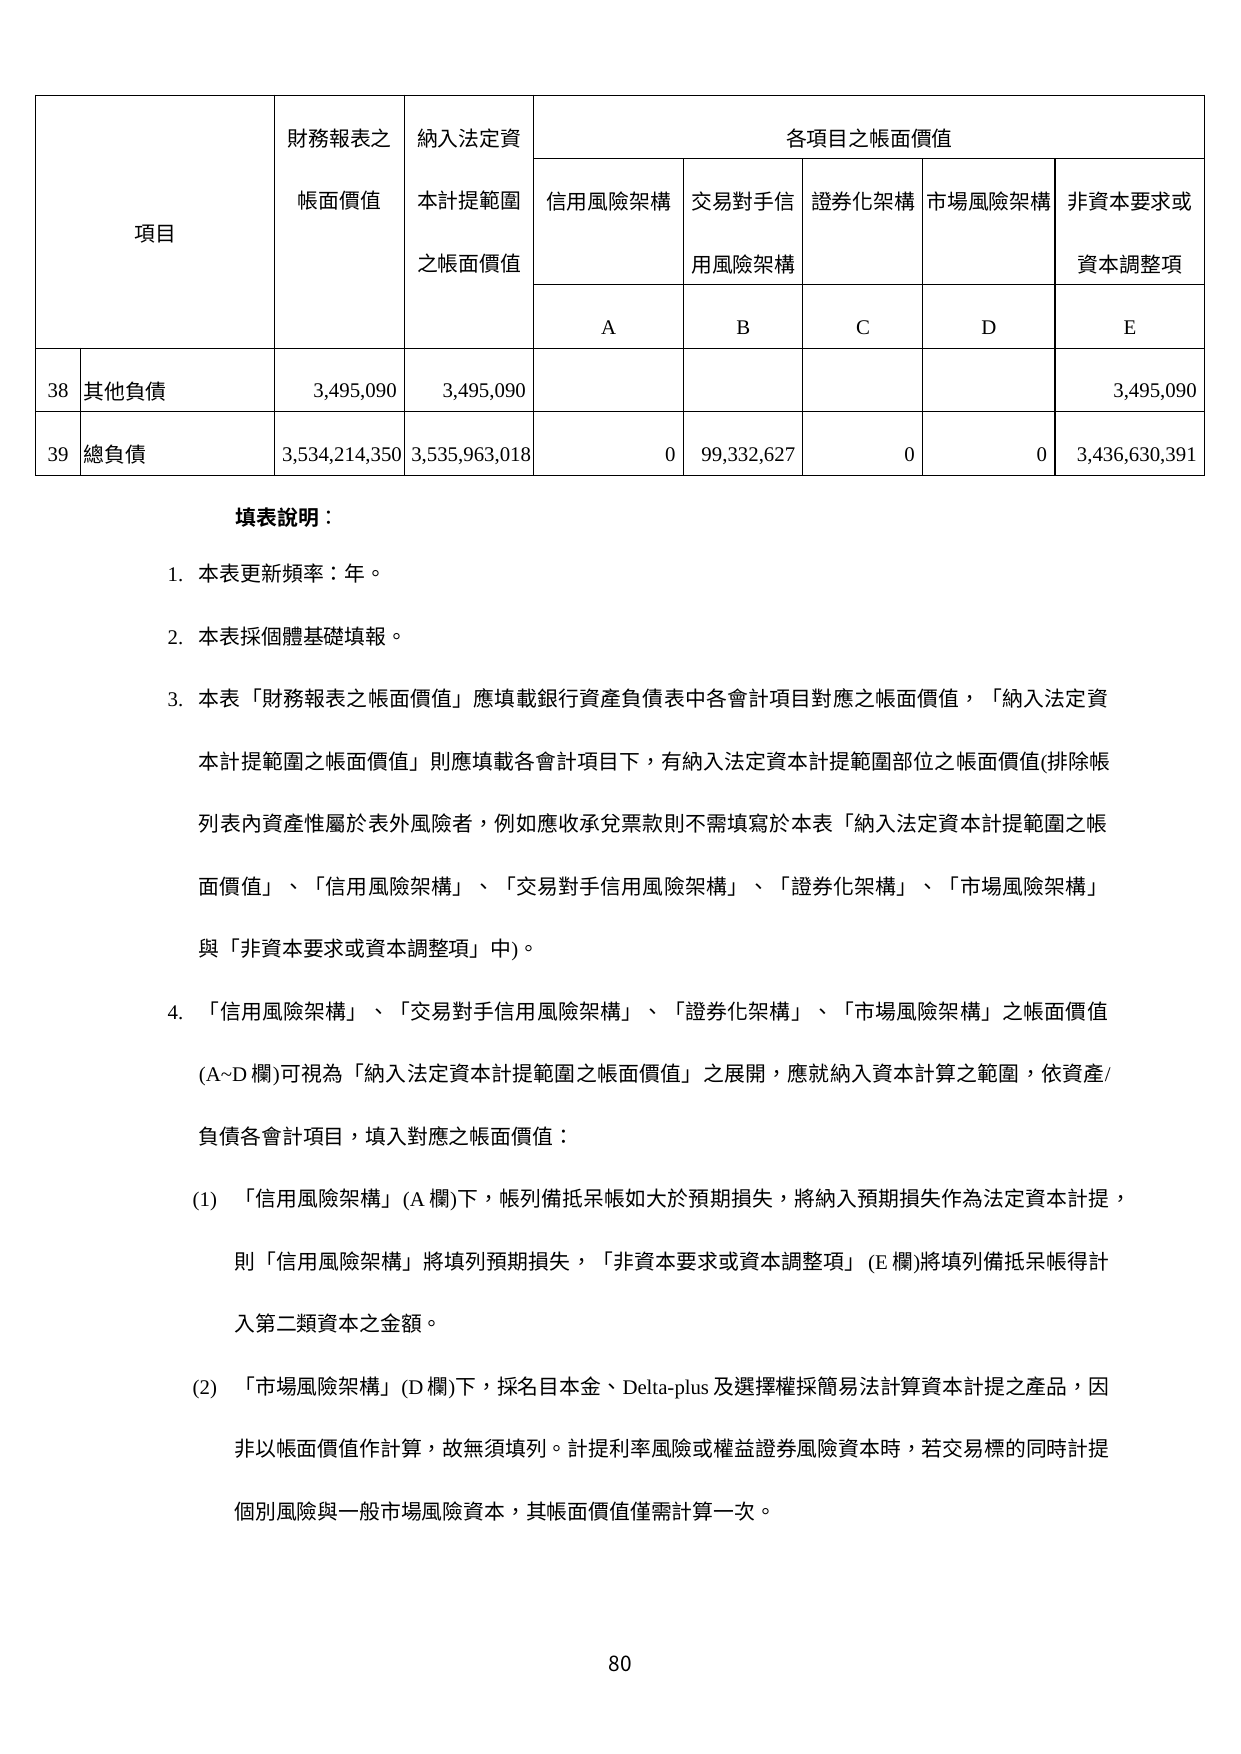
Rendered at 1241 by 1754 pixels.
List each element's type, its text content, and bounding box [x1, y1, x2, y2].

list 本表採個體基礎填報。 [167, 593, 1110, 656]
table_cell 其他負債 [81, 349, 274, 411]
text 填表說明： [235, 501, 1052, 531]
table_header 財務報表之帳面價值 [275, 96, 404, 348]
table_cell 0 [923, 412, 1054, 475]
table_cell [803, 349, 922, 411]
table_cell 0 [803, 412, 922, 475]
table_cell 0 [534, 412, 683, 475]
table_cell C [803, 285, 922, 348]
table_header 項目 [36, 96, 274, 348]
table_cell 99,332,627 [684, 412, 802, 475]
table_cell 3,495,090 [275, 349, 404, 411]
list 「信用風險架構」(A欄)下，帳列備抵呆帳如大於預期損失，將納入預期損失作為法定資本計提，則「信用風險架構」將填列預期損失，「非資本要求或資本調整項」(E欄)將填列備抵呆帳得計入第二類資本之金額。 [192, 1156, 1110, 1343]
table_cell 3,495,090 [1056, 349, 1204, 411]
table_cell D [923, 285, 1054, 348]
table_header 納入法定資本計提範圍之帳面價值 [405, 96, 533, 348]
table_cell A [534, 285, 683, 348]
table_cell 3,495,090 [405, 349, 533, 411]
table_cell 3,436,630,391 [1056, 412, 1204, 475]
table_cell 總負債 [81, 412, 274, 475]
table_cell 交易對手信用風險架構 [684, 159, 802, 284]
list 「市場風險架構」(D欄)下，採名目本金、Delta-plus及選擇權採簡易法計算資本計提之產品，因非以帳面價值作計算，故無須填列。計提利率風險或權益證券風險資本時，若交易標的同時計提個別風險與一般市場風險資本，其帳面價值僅需計算一次。 [192, 1343, 1110, 1531]
table_cell [534, 349, 683, 411]
table_cell 38 [36, 349, 80, 411]
list 本表更新頻率：年。 [167, 531, 1110, 593]
table_cell E [1056, 285, 1204, 348]
table_cell 證券化架構 [803, 159, 922, 284]
table_header 各項目之帳面價值 [534, 96, 1204, 158]
table_cell [684, 349, 802, 411]
table_cell B [684, 285, 802, 348]
table_cell 信用風險架構 [534, 159, 683, 284]
list 「信用風險架構」、「交易對手信用風險架構」、「證券化架構」、「市場風險架構」之帳面價值(A~D欄)可視為「納入法定資本計提範圍之帳面價值」之展開，應就納入資本計算之範圍，依資產/負債各會計項目，填入對應之帳面價值： [167, 968, 1110, 1156]
table_cell 非資本要求或資本調整項 [1056, 159, 1204, 284]
table_cell 3,535,963,018 [405, 412, 533, 475]
list 本表「財務報表之帳面價值」應填載銀行資產負債表中各會計項目對應之帳面價值，「納入法定資本計提範圍之帳面價值」則應填載各會計項目下，有納入法定資本計提範圍部位之帳面價值(排除帳列表內資產惟屬於表外風險者，例如應收承兌票款則不需填寫於本表「納入法定資本計提範圍之帳面價值」、「信用風險架構」、「交易對手信用風險架構」、「證券化架構」、「市場風險架構」與「非資本要求或資本調整項」中)。 [167, 656, 1110, 968]
table_cell 市場風險架構 [923, 159, 1054, 284]
table_cell 3,534,214,350 [275, 412, 404, 475]
table_cell [923, 349, 1054, 411]
table_cell 39 [36, 412, 80, 475]
